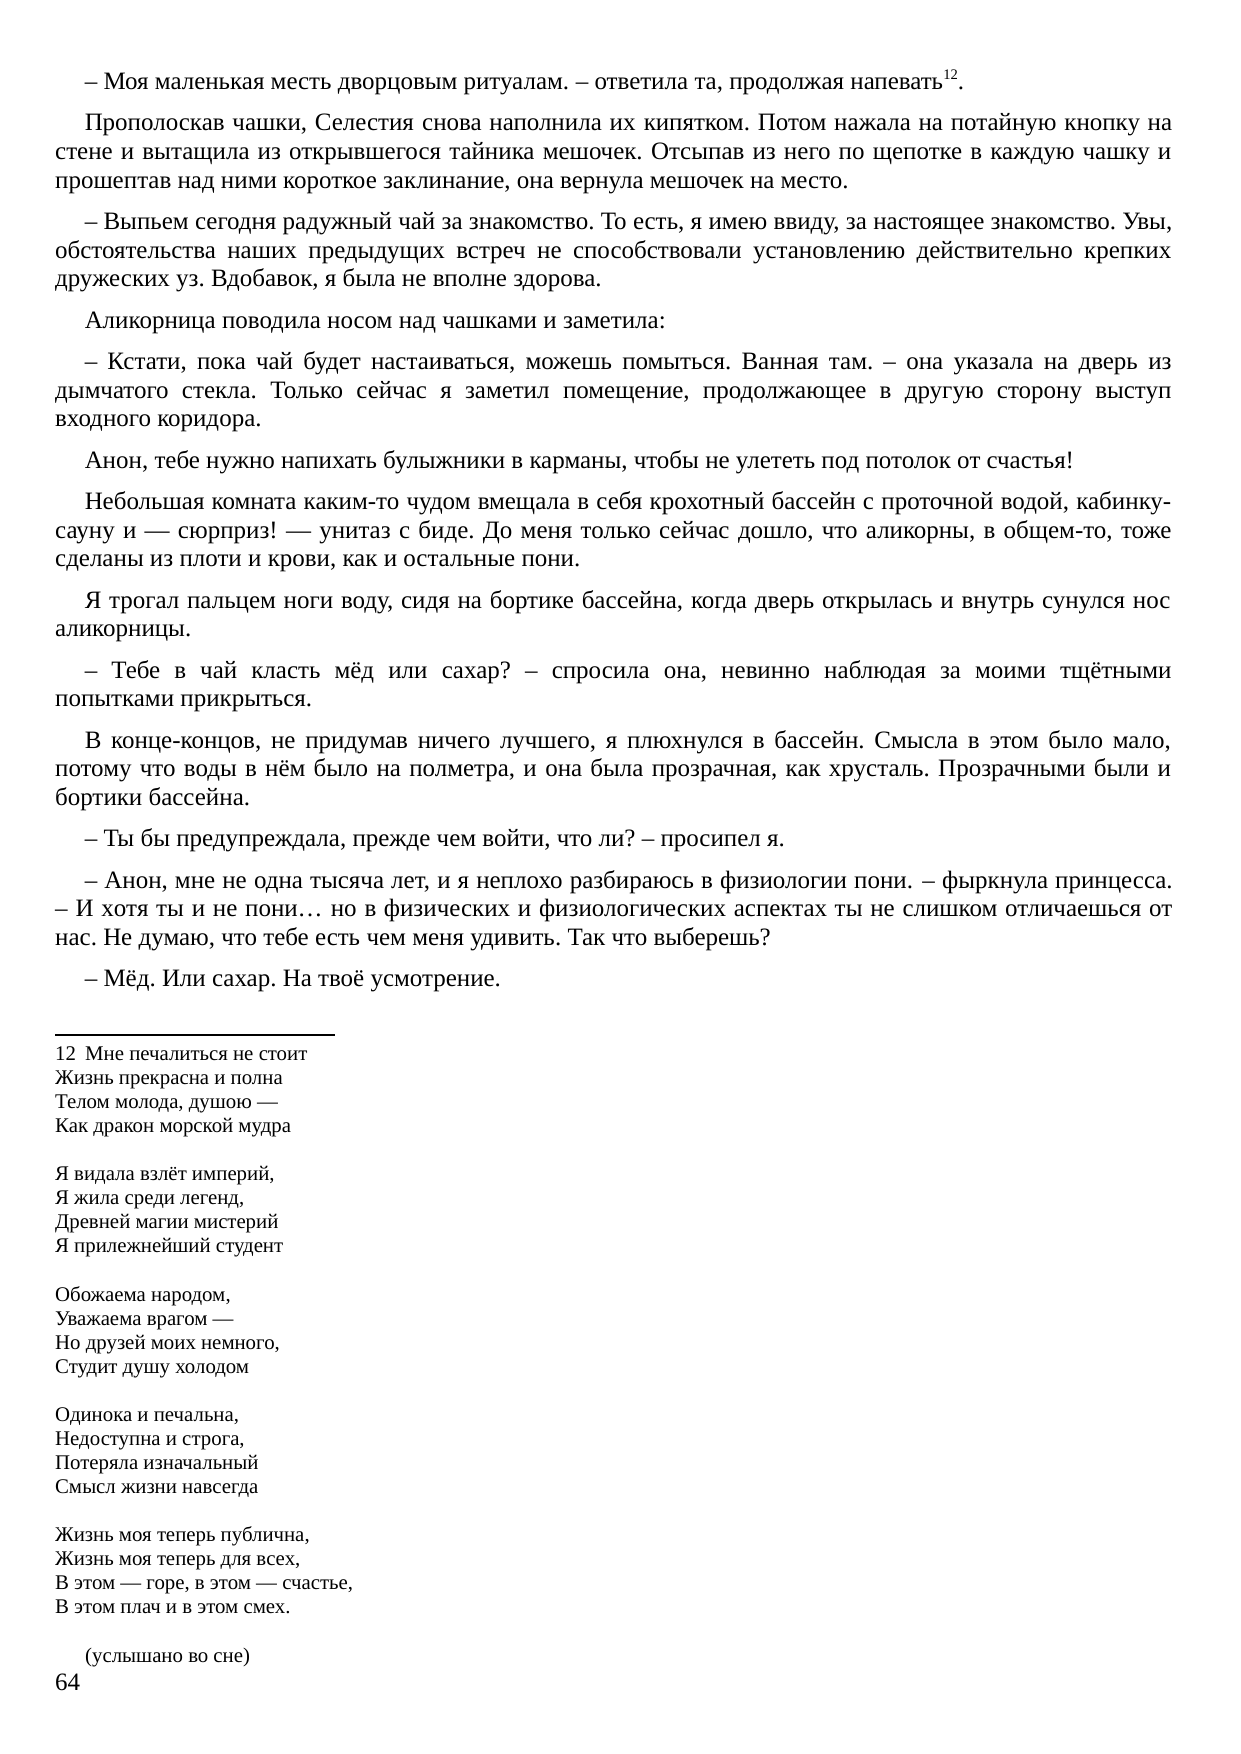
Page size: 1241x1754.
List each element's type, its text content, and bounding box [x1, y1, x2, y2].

text – Тебе в чай класть мёд или сахар? – спросила она, невинно наблюдая за моими тщётными попытками прикрыться. [55, 655, 1173, 712]
text Одинока и печальна, [55, 1402, 1173, 1426]
text В конце-концов, не придумав ничего лучшего, я плюхнулся в бассейн. Смысла в этом было мало, потому что воды в нём было на полметра, и она была прозрачная, как хрусталь. Прозрачными были и бортики бассейна. [55, 725, 1173, 811]
text Студит душу холодом [55, 1354, 1173, 1378]
text Я трогал пальцем ноги воду, сидя на бортике бассейна, когда дверь открылась и внутрь сунулся нос аликорницы. [55, 585, 1173, 642]
text Я жила среди легенд, [55, 1185, 1173, 1209]
text Древней магии мистерий [55, 1209, 1173, 1233]
text Жизнь моя теперь для всех, [55, 1546, 1173, 1570]
text Небольшая комната каким-то чудом вмещала в себя крохотный бассейн с проточной водой, кабинку-сауну и — сюрприз! — унитаз с биде. До меня только сейчас дошло, что аликорны, в общем-то, тоже сделаны из плоти и крови, как и остальные пони. [55, 486, 1173, 572]
text – Мёд. Или сахар. На твоё усмотрение. [55, 963, 1173, 992]
text Уважаема врагом — [55, 1306, 1173, 1330]
text – Анон, мне не одна тысяча лет, и я неплохо разбираюсь в физиологии пони. – фыркнула принцесса. – И хотя ты и не пони… но в физических и физиологических аспектах ты не слишком отличаешься от нас. Не думаю, что тебе есть чем меня удивить. Так что выберешь? [55, 865, 1173, 951]
text Но друзей моих немного, [55, 1330, 1173, 1354]
text Телом молода, душою — [55, 1089, 1173, 1113]
text Потеряла изначальный [55, 1450, 1173, 1474]
text Мне печалиться не стоит [55, 1041, 1173, 1065]
text Анон, тебе нужно напихать булыжники в карманы, чтобы не улететь под потолок от счастья! [55, 445, 1173, 473]
text Аликорница поводила носом над чашками и заметила: [55, 305, 1173, 333]
text – Выпьем сегодня радужный чай за знакомство. То есть, я имею ввиду, за настоящее знакомство. Увы, обстоятельства наших предыдущих встреч не способствовали установлению действительно крепких дружеских уз. Вдобавок, я была не вполне здорова. [55, 206, 1173, 292]
text Смысл жизни навсегда [55, 1474, 1173, 1498]
text В этом плач и в этом смех. [55, 1594, 1173, 1618]
text – Ты бы предупреждала, прежде чем войти, что ли? – просипел я. [55, 823, 1173, 852]
text Я прилежнейший студент [55, 1233, 1173, 1257]
text Жизнь моя теперь публична, [55, 1522, 1173, 1546]
text Недоступна и строга, [55, 1426, 1173, 1450]
text Жизнь прекрасна и полна [55, 1065, 1173, 1089]
text Прополоскав чашки, Селестия снова наполнила их кипятком. Потом нажала на потайную кнопку на стене и вытащила из открывшегося тайника мешочек. Отсыпав из него по щепотке в каждую чашку и прошептав над ними короткое заклинание, она вернула мешочек на место. [55, 107, 1173, 193]
text – Кстати, пока чай будет настаиваться, можешь помыться. Ванная там. – она указала на дверь из дымчатого стекла. Только сейчас я заметил помещение, продолжающее в другую сторону выступ входного коридора. [55, 346, 1173, 432]
text Как дракон морской мудра [55, 1113, 1173, 1137]
text – Моя маленькая месть дворцовым ритуалам. – ответила та, продолжая напевать. [55, 66, 1173, 95]
text Я видала взлёт империй, [55, 1161, 1173, 1185]
text В этом — горе, в этом — счастье, [55, 1570, 1173, 1594]
text Обожаема народом, [55, 1282, 1173, 1306]
text (услышано во сне) [55, 1618, 1173, 1667]
